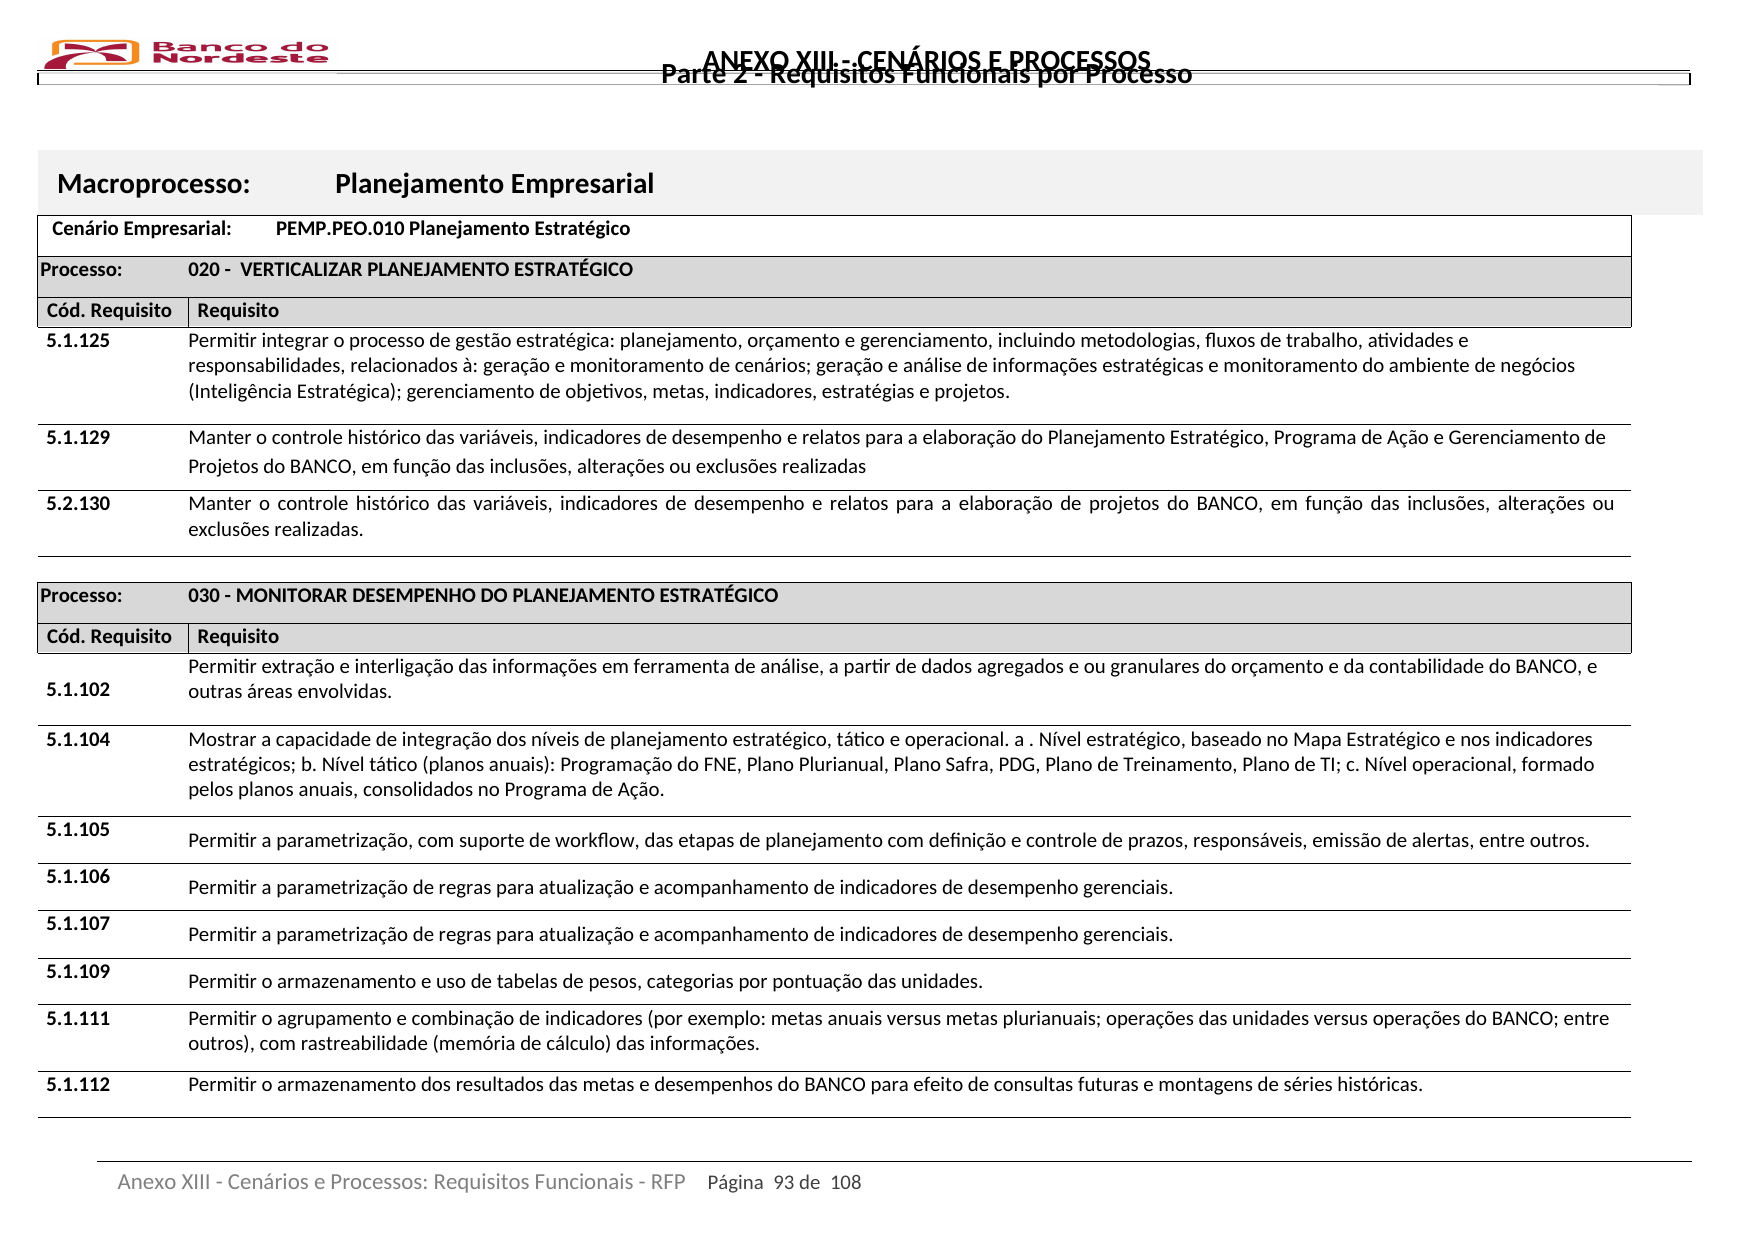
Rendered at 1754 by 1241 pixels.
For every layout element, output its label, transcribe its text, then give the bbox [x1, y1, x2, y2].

table_cell 5.1.105 [38, 817, 188, 863]
table_cell [1631, 1071, 1703, 1117]
table_cell Permitir o armazenamento dos resultados das metas e desempenhos do BANCO para efeito de consultas futuras e montagens de séries históricas. [188, 1072, 1631, 1117]
table_cell 5.1.102 [38, 654, 188, 725]
table_cell Permitir o agrupamento e combinação de indicadores (por exemplo: metas anuais versus metas plurianuais; operações das unidades versus operações do BANCO; entre outros), com rastreabilidade (memória de cálculo) das informações. [188, 1005, 1631, 1071]
table_cell 5.1.106 [38, 864, 188, 910]
table_cell Permitir o armazenamento e uso de tabelas de pesos, categorias por pontuação das unidades. [188, 959, 1631, 1004]
table_cell 5.1.125 [38, 328, 188, 424]
table_cell [1632, 297, 1703, 326]
table_cell [1631, 490, 1703, 556]
table_cell PEMP.PEO.010 Planejamento Estratégico [276, 216, 1631, 256]
table_cell [1631, 326, 1703, 424]
table_cell Permitir a parametrização, com suporte de workflow, das etapas de planejamento com definição e controle de prazos, responsáveis, emissão de alertas, entre outros. [188, 817, 1631, 863]
table_cell [38, 557, 188, 582]
table_cell Planejamento Empresarial [335, 150, 1703, 215]
table_cell [1631, 863, 1703, 910]
table_cell 5.1.129 [38, 425, 188, 490]
table_cell Permitir integrar o processo de gestão estratégica: planejamento, orçamento e gerenciamento, incluindo metodologias, fluxos de trabalho, atividades e responsabilidades, relacionados à: geração e monitoramento de cenários; geração e análise de informações estratégicas e monitoramento do ambiente de negócios (Inteligência Estratégica); gerenciamento de objetivos, metas, indicadores, estratégias e projetos. [188, 328, 1631, 424]
table_cell [1631, 424, 1703, 490]
table_cell [1632, 256, 1703, 297]
table_cell 020 - VERTICALIZAR PLANEJAMENTO ESTRATÉGICO [188, 257, 1631, 297]
table_cell Mostrar a capacidade de integração dos níveis de planejamento estratégico, tático e operacional. a . Nível estratégico, baseado no Mapa Estratégico e nos indicadores estratégicos; b. Nível tático (planos anuais): Programação do FNE, Plano Plurianual, Plano Safra, PDG, Plano de Treinamento, Plano de TI; c. Nível operacional, formado pelos planos anuais, consolidados no Programa de Ação. [188, 726, 1631, 816]
table_cell Manter o controle histórico das variáveis, indicadores de desempenho e relatos para a elaboração do Planejamento Estratégico, Programa de Ação e Gerenciamento de Projetos do BANCO, em função das inclusões, alterações ou exclusões realizadas [188, 425, 1631, 490]
table_cell Permitir a parametrização de regras para atualização e acompanhamento de indicadores de desempenho gerenciais. [188, 911, 1631, 957]
table_cell [1631, 910, 1703, 957]
table_cell Permitir extração e interligação das informações em ferramenta de análise, a partir de dados agregados e ou granulares do orçamento e da contabilidade do BANCO, e outras áreas envolvidas. [188, 654, 1631, 725]
table_cell [1632, 215, 1703, 256]
table_cell [1631, 816, 1703, 863]
table_cell 5.1.107 [38, 911, 188, 957]
table_cell Macroprocesso: [38, 150, 335, 215]
table_cell [1631, 1004, 1703, 1071]
table_cell Permitir a parametrização de regras para atualização e acompanhamento de indicadores de desempenho gerenciais. [188, 864, 1631, 910]
table_cell 5.2.130 [38, 491, 188, 556]
table_cell Cenário Empresarial: [38, 216, 276, 256]
table_cell 030 - MONITORAR DESEMPENHO DO PLANEJAMENTO ESTRATÉGICO [188, 583, 1631, 623]
table_cell 5.1.104 [38, 726, 188, 816]
table_cell [1631, 958, 1703, 1004]
table_cell [1631, 556, 1703, 582]
table_cell [1631, 653, 1703, 725]
table_cell [1631, 725, 1703, 816]
table_cell Cód. Requisito [38, 624, 188, 652]
table_cell Processo: [38, 583, 188, 623]
table_cell Requisito [189, 624, 1631, 652]
table_cell Manter o controle histórico das variáveis, indicadores de desempenho e relatos para a elaboração de projetos do BANCO, em função das inclusões, alterações ou exclusões realizadas. [188, 491, 1631, 556]
table_cell Processo: [38, 257, 188, 297]
table_cell 5.1.109 [38, 959, 188, 1004]
table_cell Cód. Requisito [38, 298, 188, 326]
table_cell 5.1.112 [38, 1072, 188, 1117]
table_cell Requisito [189, 298, 1631, 326]
table_cell 5.1.111 [38, 1005, 188, 1071]
table_cell [1632, 623, 1703, 652]
table_cell [188, 557, 1631, 582]
table_cell [1632, 582, 1703, 623]
picture [37, 37, 338, 70]
